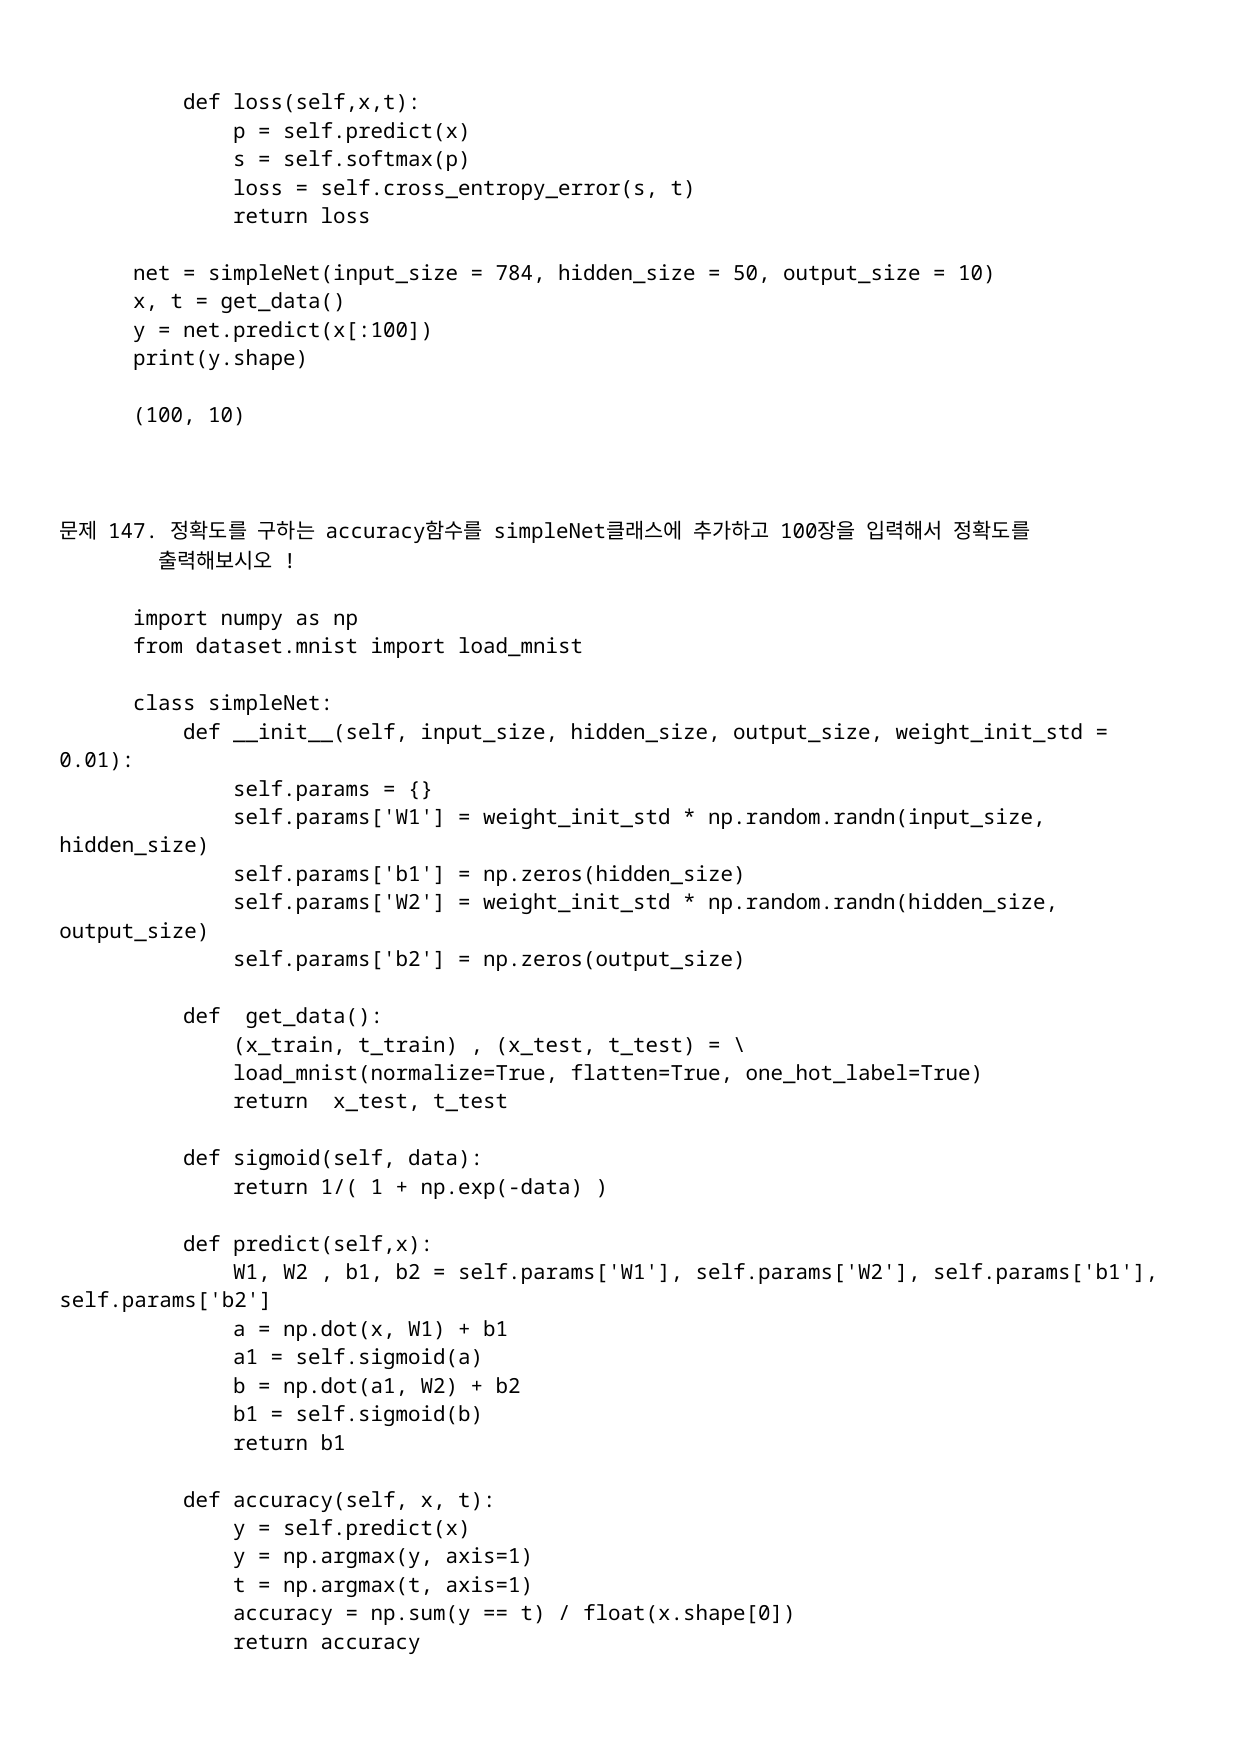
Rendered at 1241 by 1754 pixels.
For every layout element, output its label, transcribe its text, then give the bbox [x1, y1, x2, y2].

text self.params = {} [59, 774, 1181, 802]
text t = np.argmax(t, axis=1) [59, 1570, 1181, 1598]
text 문제 147. 정확도를 구하는 accuracy함수를 simpleNet클래스에 추가하고 100장을 입력해서 정확도를 [59, 514, 1181, 544]
text def __init__(self, input_size, hidden_size, output_size, weight_init_std = 0.01): [59, 717, 1181, 774]
text self.params['W1'] = weight_init_std * np.random.randn(input_size, hidden_size) [59, 802, 1181, 859]
text y = net.predict(x[:100]) [59, 315, 1181, 343]
text y = self.predict(x) [59, 1513, 1181, 1542]
text self.params['b2'] = np.zeros(output_size) [59, 944, 1181, 973]
text def predict(self,x): [59, 1229, 1181, 1257]
text self.params['b1'] = np.zeros(hidden_size) [59, 859, 1181, 887]
text y = np.argmax(y, axis=1) [59, 1542, 1181, 1570]
text p = self.predict(x) [59, 116, 1181, 144]
text return x_test, t_test [59, 1087, 1181, 1115]
text from dataset.mnist import load_mnist [59, 632, 1181, 660]
text self.params['W2'] = weight_init_std * np.random.randn(hidden_size, output_size) [59, 887, 1181, 944]
text b1 = self.sigmoid(b) [59, 1399, 1181, 1428]
text def accuracy(self, x, t): [59, 1485, 1181, 1513]
text import numpy as np [59, 603, 1181, 632]
text s = self.softmax(p) [59, 144, 1181, 173]
text class simpleNet: [59, 688, 1181, 717]
text print(y.shape) [59, 343, 1181, 372]
text return loss [59, 201, 1181, 230]
text def get_data(): [59, 1001, 1181, 1030]
text x, t = get_data() [59, 287, 1181, 315]
text (x_train, t_train) , (x_test, t_test) = \ [59, 1030, 1181, 1058]
text accuracy = np.sum(y == t) / float(x.shape[0]) [59, 1598, 1181, 1627]
text W1, W2 , b1, b2 = self.params['W1'], self.params['W2'], self.params['b1'], self.params['b2'] [59, 1257, 1181, 1314]
text def loss(self,x,t): [59, 87, 1181, 116]
text 출력해보시오 ! [59, 544, 1181, 575]
text (100, 10) [59, 400, 1181, 429]
text b = np.dot(a1, W2) + b2 [59, 1371, 1181, 1399]
text load_mnist(normalize=True, flatten=True, one_hot_label=True) [59, 1058, 1181, 1087]
text return b1 [59, 1428, 1181, 1456]
text loss = self.cross_entropy_error(s, t) [59, 173, 1181, 201]
text a = np.dot(x, W1) + b1 [59, 1314, 1181, 1342]
text return 1/( 1 + np.exp(-data) ) [59, 1172, 1181, 1200]
text def sigmoid(self, data): [59, 1143, 1181, 1172]
text net = simpleNet(input_size = 784, hidden_size = 50, output_size = 10) [59, 258, 1181, 287]
text a1 = self.sigmoid(a) [59, 1342, 1181, 1371]
text return accuracy [59, 1627, 1181, 1655]
